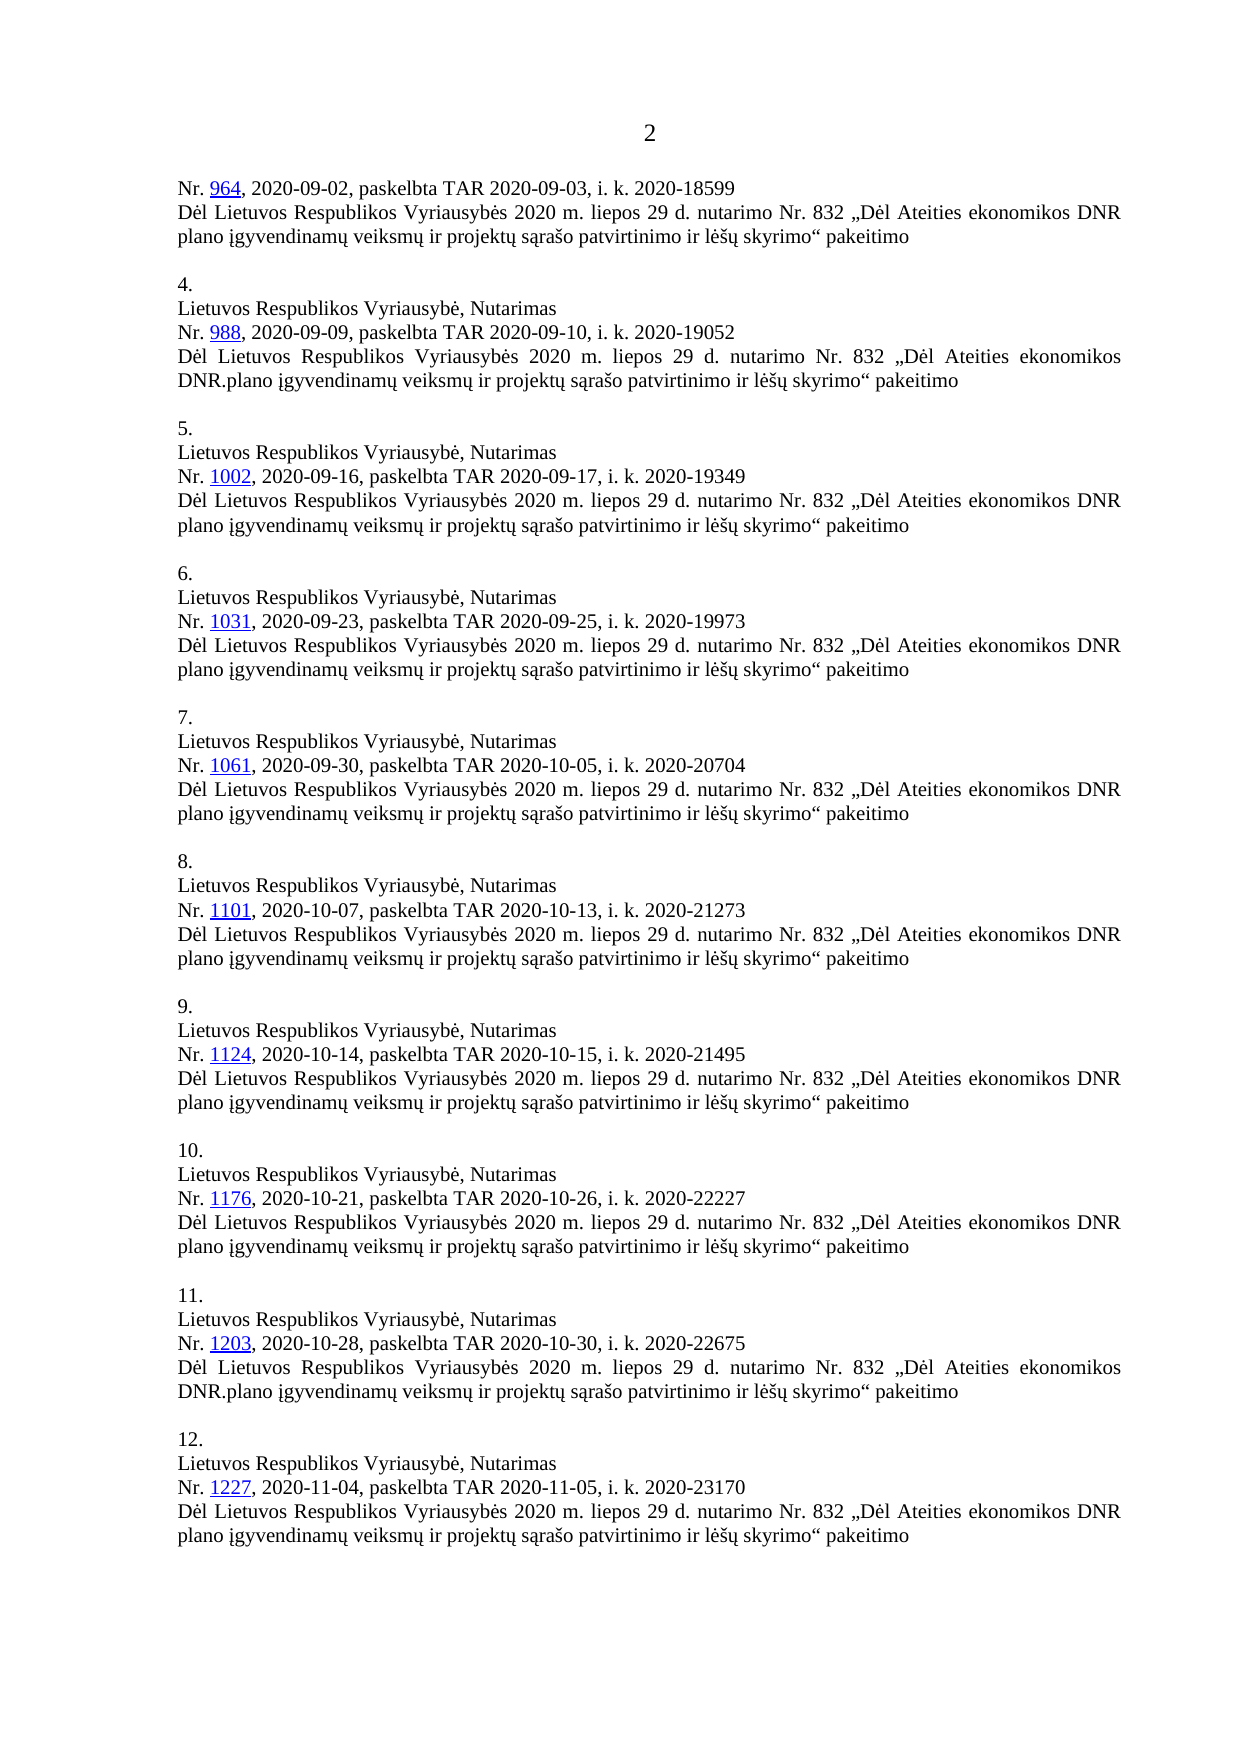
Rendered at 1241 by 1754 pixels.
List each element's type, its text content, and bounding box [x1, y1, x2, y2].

text Nr. 1227, 2020-11-04, paskelbta TAR 2020-11-05, i. k. 2020-23170 [177, 1475, 1122, 1499]
text 7. [177, 705, 1122, 729]
text Lietuvos Respublikos Vyriausybė, Nutarimas [177, 873, 1122, 897]
text Lietuvos Respublikos Vyriausybė, Nutarimas [177, 1018, 1122, 1042]
text Lietuvos Respublikos Vyriausybė, Nutarimas [177, 585, 1122, 609]
text 5. [177, 416, 1122, 440]
text 8. [177, 849, 1122, 873]
text Dėl Lietuvos Respublikos Vyriausybės 2020 m. liepos 29 d. nutarimo Nr. 832 „Dėl Ateities ekonomikos DNR plano įgyvendinamų veiksmų ir projektų sąrašo patvirtinimo ir lėšų skyrimo“ pakeitimo [177, 1210, 1122, 1258]
text Nr. 1002, 2020-09-16, paskelbta TAR 2020-09-17, i. k. 2020-19349 [177, 464, 1122, 488]
text Dėl Lietuvos Respublikos Vyriausybės 2020 m. liepos 29 d. nutarimo Nr. 832 „Dėl Ateities ekonomikos DNR plano įgyvendinamų veiksmų ir projektų sąrašo patvirtinimo ir lėšų skyrimo“ pakeitimo [177, 1499, 1122, 1547]
text Lietuvos Respublikos Vyriausybė, Nutarimas [177, 1451, 1122, 1475]
text 9. [177, 994, 1122, 1018]
text 4. [177, 272, 1122, 296]
text Lietuvos Respublikos Vyriausybė, Nutarimas [177, 1162, 1122, 1186]
text 12. [177, 1427, 1122, 1451]
text Dėl Lietuvos Respublikos Vyriausybės 2020 m. liepos 29 d. nutarimo Nr. 832 „Dėl Ateities ekonomikos DNR plano įgyvendinamų veiksmų ir projektų sąrašo patvirtinimo ir lėšų skyrimo“ pakeitimo [177, 633, 1122, 681]
text Dėl Lietuvos Respublikos Vyriausybės 2020 m. liepos 29 d. nutarimo Nr. 832 „Dėl Ateities ekonomikos DNR plano įgyvendinamų veiksmų ir projektų sąrašo patvirtinimo ir lėšų skyrimo“ pakeitimo [177, 777, 1122, 825]
text Dėl Lietuvos Respublikos Vyriausybės 2020 m. liepos 29 d. nutarimo Nr. 832 „Dėl Ateities ekonomikos DNR.plano įgyvendinamų veiksmų ir projektų sąrašo patvirtinimo ir lėšų skyrimo“ pakeitimo [177, 1355, 1122, 1403]
text Lietuvos Respublikos Vyriausybė, Nutarimas [177, 729, 1122, 753]
text Nr. 964, 2020-09-02, paskelbta TAR 2020-09-03, i. k. 2020-18599 [177, 176, 1122, 200]
text Nr. 1061, 2020-09-30, paskelbta TAR 2020-10-05, i. k. 2020-20704 [177, 753, 1122, 777]
text Nr. 1101, 2020-10-07, paskelbta TAR 2020-10-13, i. k. 2020-21273 [177, 897, 1122, 922]
text Dėl Lietuvos Respublikos Vyriausybės 2020 m. liepos 29 d. nutarimo Nr. 832 „Dėl Ateities ekonomikos DNR plano įgyvendinamų veiksmų ir projektų sąrašo patvirtinimo ir lėšų skyrimo“ pakeitimo [177, 922, 1122, 970]
text Lietuvos Respublikos Vyriausybė, Nutarimas [177, 296, 1122, 320]
text Dėl Lietuvos Respublikos Vyriausybės 2020 m. liepos 29 d. nutarimo Nr. 832 „Dėl Ateities ekonomikos DNR.plano įgyvendinamų veiksmų ir projektų sąrašo patvirtinimo ir lėšų skyrimo“ pakeitimo [177, 344, 1122, 392]
text Nr. 1203, 2020-10-28, paskelbta TAR 2020-10-30, i. k. 2020-22675 [177, 1331, 1122, 1355]
text Lietuvos Respublikos Vyriausybė, Nutarimas [177, 440, 1122, 464]
text 11. [177, 1282, 1122, 1307]
text Nr. 1124, 2020-10-14, paskelbta TAR 2020-10-15, i. k. 2020-21495 [177, 1042, 1122, 1066]
text 10. [177, 1138, 1122, 1162]
text Dėl Lietuvos Respublikos Vyriausybės 2020 m. liepos 29 d. nutarimo Nr. 832 „Dėl Ateities ekonomikos DNR plano įgyvendinamų veiksmų ir projektų sąrašo patvirtinimo ir lėšų skyrimo“ pakeitimo [177, 200, 1122, 248]
text Dėl Lietuvos Respublikos Vyriausybės 2020 m. liepos 29 d. nutarimo Nr. 832 „Dėl Ateities ekonomikos DNR plano įgyvendinamų veiksmų ir projektų sąrašo patvirtinimo ir lėšų skyrimo“ pakeitimo [177, 488, 1122, 537]
text Dėl Lietuvos Respublikos Vyriausybės 2020 m. liepos 29 d. nutarimo Nr. 832 „Dėl Ateities ekonomikos DNR plano įgyvendinamų veiksmų ir projektų sąrašo patvirtinimo ir lėšų skyrimo“ pakeitimo [177, 1066, 1122, 1114]
text Nr. 988, 2020-09-09, paskelbta TAR 2020-09-10, i. k. 2020-19052 [177, 320, 1122, 344]
text Lietuvos Respublikos Vyriausybė, Nutarimas [177, 1307, 1122, 1331]
text Nr. 1176, 2020-10-21, paskelbta TAR 2020-10-26, i. k. 2020-22227 [177, 1186, 1122, 1210]
text 6. [177, 561, 1122, 585]
text Nr. 1031, 2020-09-23, paskelbta TAR 2020-09-25, i. k. 2020-19973 [177, 609, 1122, 633]
